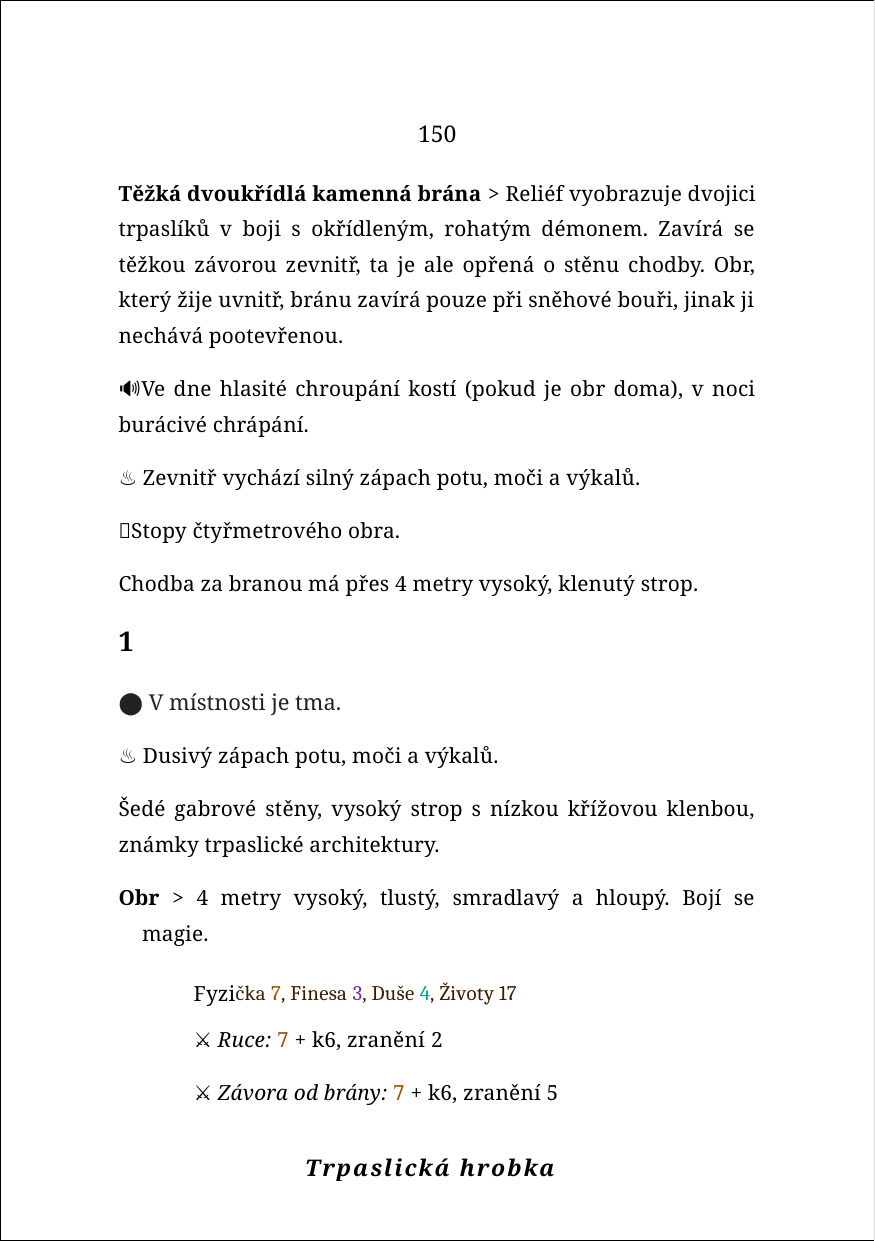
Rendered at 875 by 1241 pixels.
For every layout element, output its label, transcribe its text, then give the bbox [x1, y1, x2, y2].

text ♨ Dusivý zápach potu, moči a výkalů. [118, 741, 756, 770]
list ⚔ Závora od brány: 7 + k6, zranění 5 [156, 1078, 756, 1107]
text 1 [118, 623, 756, 659]
text 👣Stopy čtyřmetrového obra. [118, 516, 756, 545]
text Těžká dvoukřídlá kamenná brána > Reliéf vyobrazuje dvojici trpaslíků v boji s okřídleným, rohatým démonem. Zavírá se těžkou závorou zevnitř, ta je ale opřená o stěnu chodby. Obr, který žije uvnitř, bránu zavírá pouze při sněhové bouři, jinak ji nechává pootevřenou. [118, 179, 756, 349]
text Šedé gabrové stěny, vysoký strop s nízkou křížovou klenbou, známky trpaslické architektury. [118, 794, 756, 858]
text Chodba za branou má přes 4 metry vysoký, klenutý strop. [118, 569, 756, 598]
text ⬤ V místnosti je tma. [118, 686, 756, 716]
text Obr > 4 metry vysoký, tlustý, smradlavý a hloupý. Bojí se magie. [118, 883, 756, 947]
list ⚔ Ruce: 7 + k6, zranění 2 [156, 1025, 756, 1054]
list Fyzička 7, Finesa 3, Duše 4, Životy 17 [156, 972, 756, 1007]
text ♨ Zevnitř vychází silný zápach potu, moči a výkalů. [118, 463, 756, 491]
text 🔊Ve dne hlasité chroupání kostí (pokud je obr doma), v noci burácivé chrápání. [118, 374, 756, 438]
